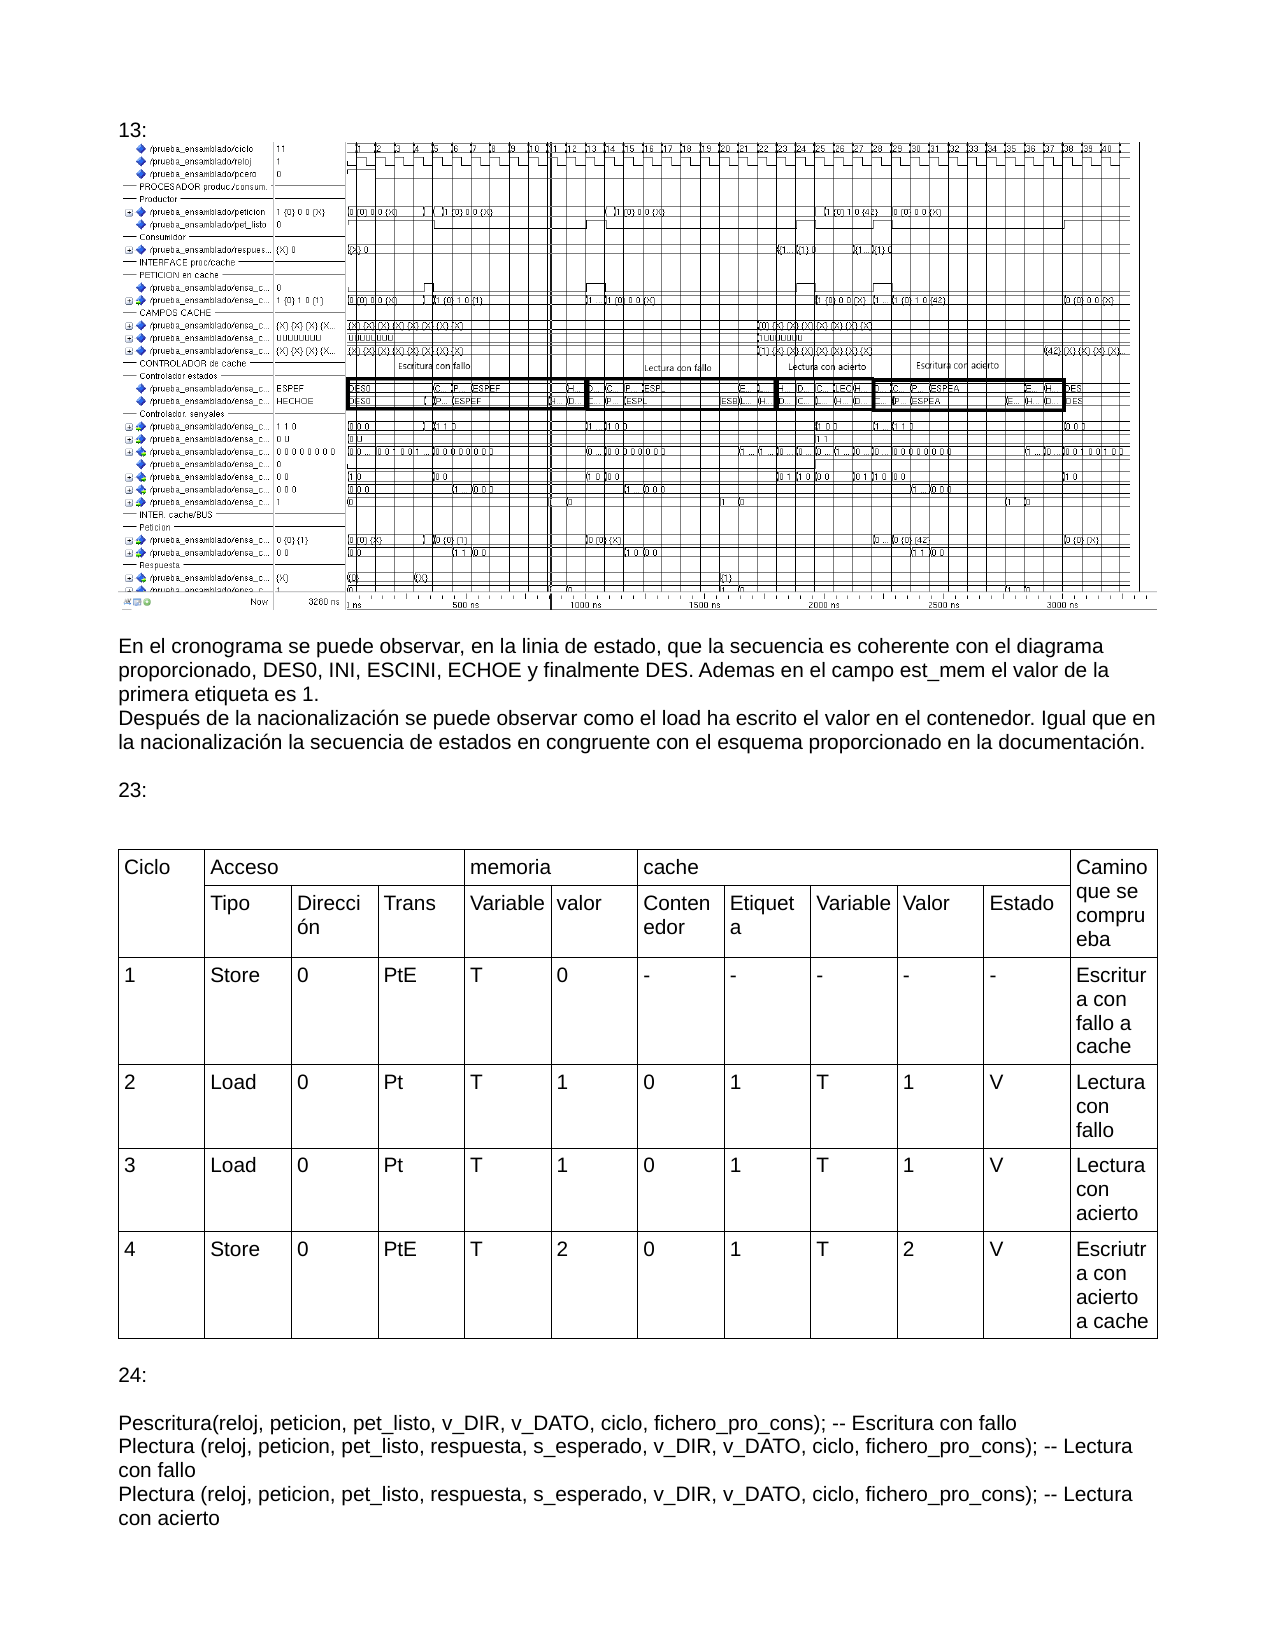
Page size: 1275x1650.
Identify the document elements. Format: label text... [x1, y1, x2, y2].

table_header Acceso [205, 850, 464, 885]
picture [118, 142, 1157, 610]
table_cell PtE [379, 1232, 464, 1338]
table_cell 1 [552, 1065, 637, 1147]
table_cell 0 [638, 1232, 724, 1338]
table_cell T [811, 1149, 897, 1231]
table_cell - [638, 958, 724, 1064]
table_cell 0 [292, 1232, 378, 1338]
table_cell Load [205, 1149, 291, 1231]
table_cell T [465, 1065, 551, 1147]
table_cell Valor [898, 886, 983, 957]
table_cell T [465, 1232, 551, 1338]
table_cell 1 [552, 1149, 637, 1231]
table_cell Escriutra con acierto a cache [1071, 1232, 1157, 1338]
table_cell 2 [119, 1065, 204, 1147]
table_cell Variable [465, 886, 551, 957]
table_cell 1 [898, 1065, 983, 1147]
table_cell T [811, 1232, 897, 1338]
table_header Camino que se comprueba [1071, 850, 1157, 957]
table_cell 2 [552, 1232, 637, 1338]
table_cell Dirección [292, 886, 378, 957]
table_cell 1 [725, 1149, 810, 1231]
table_cell Estado [984, 886, 1070, 957]
table_cell 1 [119, 958, 204, 1064]
table_cell Contenedor [638, 886, 724, 957]
table_cell Pt [379, 1065, 464, 1147]
text Plectura (reloj, peticion, pet_listo, respuesta, s_esperado, v_DIR, v_DATO, ciclo, fichero_pro_cons); -- Lectura con fallo [118, 1434, 1157, 1482]
table_cell 0 [292, 1149, 378, 1231]
table_cell V [984, 1149, 1070, 1231]
table_cell PtE [379, 958, 464, 1064]
table_header Ciclo [119, 850, 204, 957]
table_cell Trans [379, 886, 464, 957]
table_cell 0 [292, 1065, 378, 1147]
table_header cache [638, 850, 1070, 885]
text En el cronograma se puede observar, en la linia de estado, que la secuencia es coherente con el diagrama proporcionado, DES0, INI, ESCINI, ECHOE y finalmente DES. Ademas en el campo est_mem el valor de la primera etiqueta es 1. [118, 634, 1157, 706]
text 24: [118, 1362, 1157, 1386]
table_cell - [898, 958, 983, 1064]
table_cell T [811, 1065, 897, 1147]
text Plectura (reloj, peticion, pet_listo, respuesta, s_esperado, v_DIR, v_DATO, ciclo, fichero_pro_cons); -- Lectura con acierto [118, 1482, 1157, 1530]
table_cell Variable [811, 886, 897, 957]
table_cell Etiqueta [725, 886, 810, 957]
table_cell 0 [638, 1065, 724, 1147]
table_cell 0 [292, 958, 378, 1064]
table_cell - [811, 958, 897, 1064]
table_cell 0 [638, 1149, 724, 1231]
table_cell 0 [552, 958, 637, 1064]
table_cell 3 [119, 1149, 204, 1231]
table_header memoria [465, 850, 637, 885]
table_cell Pt [379, 1149, 464, 1231]
table_cell - [984, 958, 1070, 1064]
table_cell V [984, 1232, 1070, 1338]
table_cell Escritura con fallo a cache [1071, 958, 1157, 1064]
table_cell V [984, 1065, 1070, 1147]
table_cell 1 [725, 1065, 810, 1147]
table_cell 1 [898, 1149, 983, 1231]
table_cell Lectura con acierto [1071, 1149, 1157, 1231]
table_cell Load [205, 1065, 291, 1147]
table_cell Store [205, 1232, 291, 1338]
table_cell 2 [898, 1232, 983, 1338]
table_cell Lectura con fallo [1071, 1065, 1157, 1147]
table_cell Store [205, 958, 291, 1064]
table_cell T [465, 958, 551, 1064]
table_cell Tipo [205, 886, 291, 957]
text 23: [118, 777, 1157, 801]
text Pescritura(reloj, peticion, pet_listo, v_DIR, v_DATO, ciclo, fichero_pro_cons); -- Escritura con fallo [118, 1410, 1157, 1434]
table_cell valor [552, 886, 637, 957]
table_cell 1 [725, 1232, 810, 1338]
text Después de la nacionalización se puede observar como el load ha escrito el valor en el contenedor. Igual que en la nacionalización la secuencia de estados en congruente con el esquema proporcionado en la documentación. [118, 706, 1157, 753]
table_cell - [725, 958, 810, 1064]
table_cell T [465, 1149, 551, 1231]
text 13: [118, 118, 1157, 142]
table_cell 4 [119, 1232, 204, 1338]
